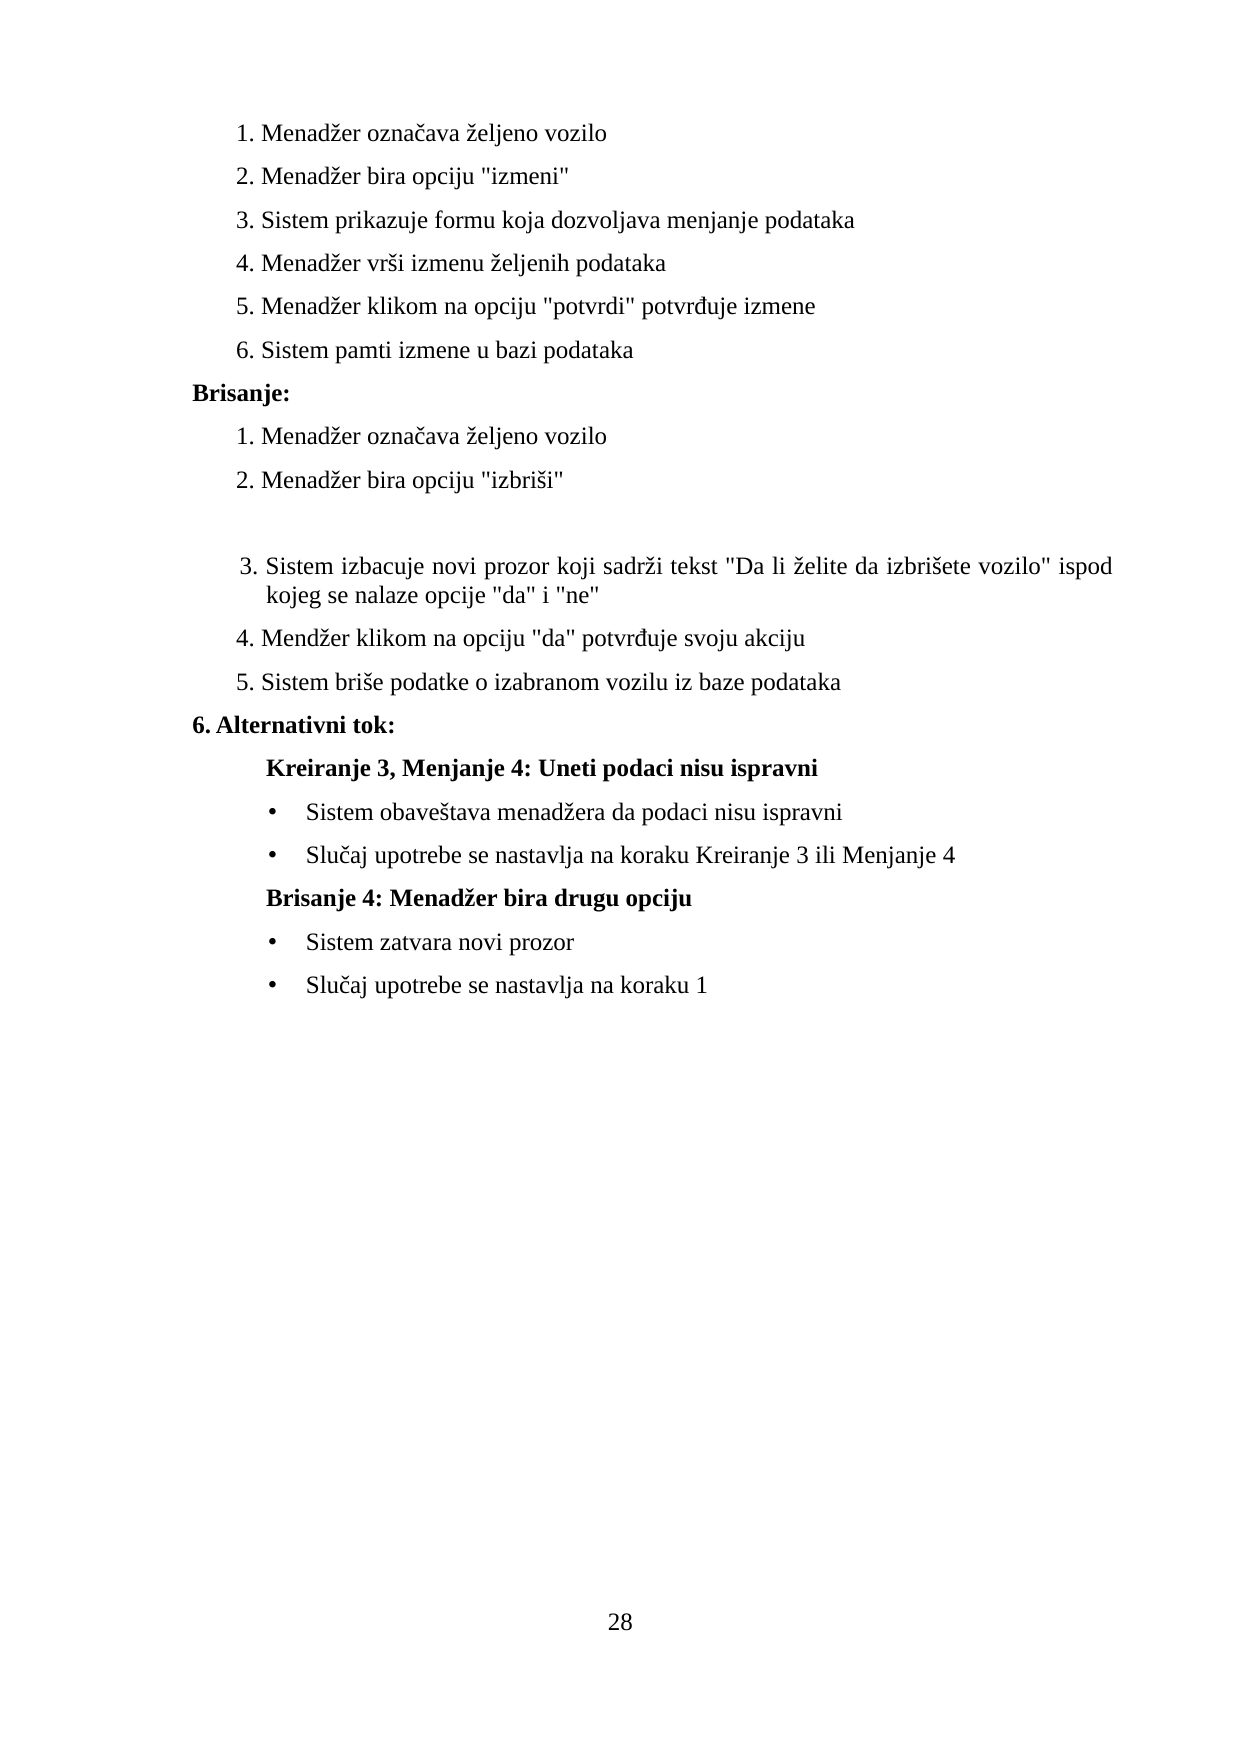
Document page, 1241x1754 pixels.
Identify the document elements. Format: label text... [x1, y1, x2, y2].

list Sistem zatvara novi prozor [268, 927, 1122, 956]
list Slučaj upotrebe se nastavlja na koraku 1 [268, 970, 1122, 999]
text 3. Sistem izbacuje novi prozor koji sadrži tekst "Da li želite da izbrišete vozilo" ispod kojeg se nalaze opcije "da" i "ne" [118, 551, 1122, 609]
text Kreiranje 3, Menjanje 4: Uneti podaci nisu ispravni [118, 753, 1122, 782]
text Brisanje: [118, 378, 1122, 407]
text 2. Menadžer bira opciju "izmeni" [118, 161, 1122, 190]
text 3. Sistem prikazuje formu koja dozvoljava menjanje podataka [118, 205, 1122, 233]
list Slučaj upotrebe se nastavlja na koraku Kreiranje 3 ili Menjanje 4 [268, 840, 1122, 869]
list Sistem obaveštava menadžera da podaci nisu ispravni [268, 797, 1122, 826]
text 6. Sistem pamti izmene u bazi podataka [118, 335, 1122, 363]
text 6. Alternativni tok: [118, 710, 1122, 739]
text 5. Sistem briše podatke o izabranom vozilu iz baze podataka [118, 667, 1122, 696]
text 4. Mendžer klikom na opciju "da" potvrđuje svoju akciju [118, 623, 1122, 652]
text 5. Menadžer klikom na opciju "potvrdi" potvrđuje izmene [118, 291, 1122, 320]
text 1. Menadžer označava željeno vozilo [118, 421, 1122, 450]
text 4. Menadžer vrši izmenu željenih podataka [118, 248, 1122, 277]
text Brisanje 4: Menadžer bira drugu opciju [118, 883, 1122, 912]
text 1. Menadžer označava željeno vozilo [118, 118, 1122, 147]
text 2. Menadžer bira opciju "izbriši" [118, 465, 1122, 493]
